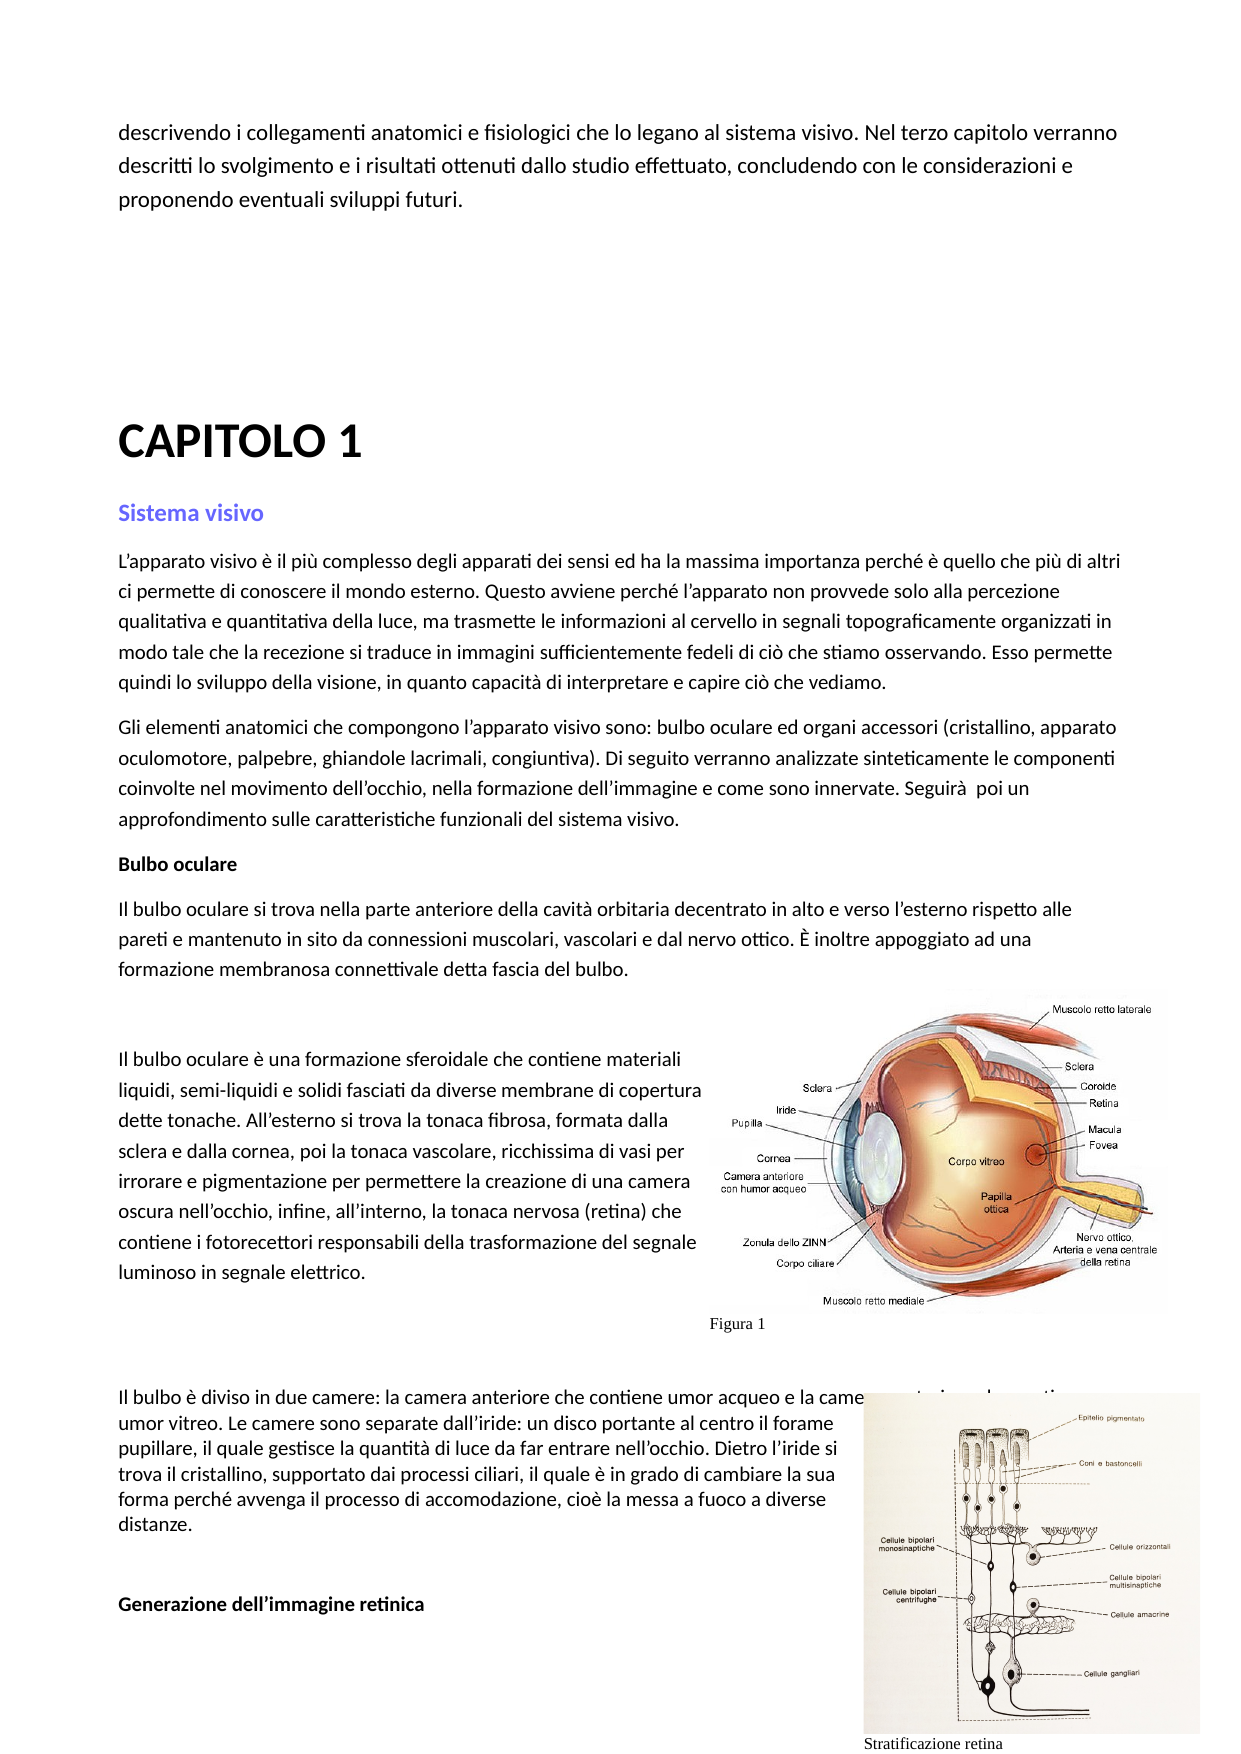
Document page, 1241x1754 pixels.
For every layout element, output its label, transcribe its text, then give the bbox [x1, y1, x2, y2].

text L’apparato visivo è il più complesso degli apparati dei sensi ed ha la massima importanza perché è quello che più di altri ci permette di conoscere il mondo esterno. Questo avviene perché l’apparato non provvede solo alla percezione qualitativa e quantitativa della luce, ma trasmette le informazioni al cervello in segnali topograficamente organizzati in modo tale che la recezione si traduce in immagini sufficientemente fedeli di ciò che stiamo osservando. Esso permette quindi lo sviluppo della visione, in quanto capacità di interpretare e capire ciò che vediamo. [118, 548, 1122, 695]
text Generazione dell’immagine retinica [118, 1592, 863, 1617]
text Figura 1 [709, 1314, 1168, 1333]
picture [709, 989, 1169, 1314]
text Stratificazione retina [863, 1734, 1200, 1753]
text Il bulbo è diviso in due camere: la camera anteriore che contiene umor acqueo e la camera posteriore che contiene umor vitreo. Le camere sono separate dall’iride: un disco portante al centro il forame pupillare, il quale gestisce la quantità di luce da far entrare nell’occhio. Dietro l’iride si trova il cristallino, supportato dai processi ciliari, il quale è in grado di cambiare la sua forma perché avvenga il processo di accomodazione, cioè la messa a fuoco a diverse distanze. [118, 1384, 1122, 1537]
text Bulbo oculare [118, 851, 1122, 876]
text Il bulbo oculare si trova nella parte anteriore della cavità orbitaria decentrato in alto e verso l’esterno rispetto alle pareti e mantenuto in sito da connessioni muscolari, vascolari e dal nervo ottico. È inoltre appoggiato ad una formazione membranosa connettivale detta fascia del bulbo. [118, 896, 1168, 989]
picture [863, 1393, 1200, 1734]
text CAPITOLO 1 [118, 409, 1122, 470]
text Gli elementi anatomici che compongono l’apparato visivo sono: bulbo oculare ed organi accessori (cristallino, apparato oculomotore, palpebre, ghiandole lacrimali, congiuntiva). Di seguito verranno analizzate sinteticamente le componenti coinvolte nel movimento dell’occhio, nella formazione dell’immagine e come sono innervate. Seguirà poi un approfondimento sulle caratteristiche funzionali del sistema visivo. [118, 714, 1122, 831]
text Il bulbo oculare è una formazione sferoidale che contiene materiali liquidi, semi-liquidi e solidi fasciati da diverse membrane di copertura dette tonache. All’esterno si trova la tonaca fibrosa, formata dalla sclera e dalla cornea, poi la tonaca vascolare, ricchissima di vasi per irrorare e pigmentazione per permettere la creazione di una camera oscura nell’occhio, infine, all’interno, la tonaca nervosa (retina) che contiene i fotorecettori responsabili della trasformazione del segnale luminoso in segnale elettrico. [118, 1047, 709, 1285]
text descrivendo i collegamenti anatomici e fisiologici che lo legano al sistema visivo. Nel terzo capitolo verranno descritti lo svolgimento e i risultati ottenuti dallo studio effettuato, concludendo con le considerazioni e proponendo eventuali sviluppi futuri. [118, 118, 1122, 213]
text Sistema visivo [118, 497, 1122, 527]
